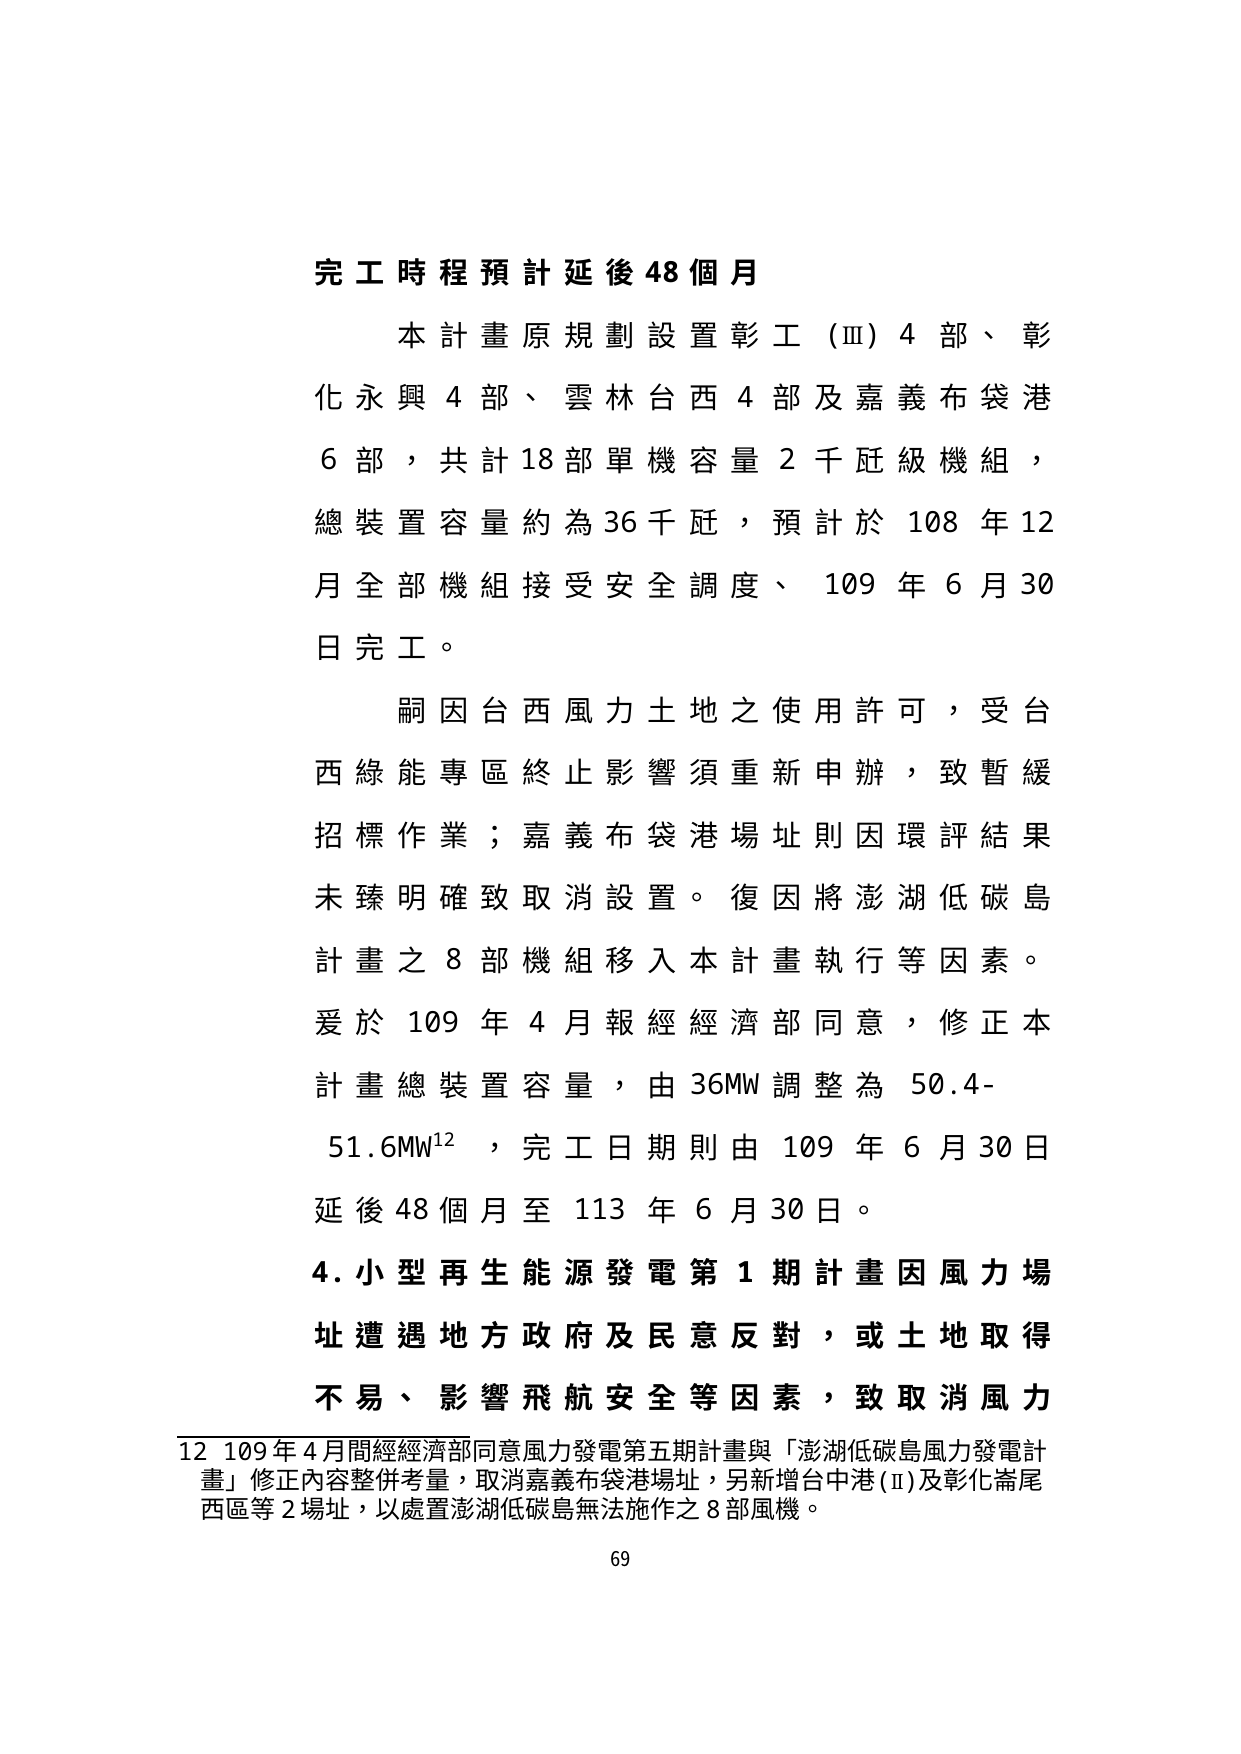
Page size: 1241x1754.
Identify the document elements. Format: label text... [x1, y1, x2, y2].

text 109年4月間經經濟部同意風力發電第五期計畫與「澎湖低碳島風力發電計畫」修正內容整併考量，取消嘉義布袋港場址，另新增台中港(Ⅱ)及彰化崙尾西區等2場址，以處置澎湖低碳島無法施作之8部風機。 [177, 1437, 1063, 1525]
text 嗣因台西風力土地之使用許可，受台西綠能專區終止影響須重新申辦，致暫緩招標作業；嘉義布袋港場址則因環評結果未臻明確致取消設置。復因將澎湖低碳島計畫之8部機組移入本計畫執行等因素。爰於109年4月報經經濟部同意，修正本計畫總裝置容量，由36MW調整為50.4-51.6MW，完工日期則由109年6月30日延後48個月至113年6月30日。 [301, 667, 1058, 1229]
text 本計畫原規劃設置彰工(Ⅲ) 4部、彰化永興4部、雲林台西4部及嘉義布袋港6部，共計18部單機容量2千瓩級機組，總裝置容量約為36千瓩，預計於108年12月全部機組接受安全調度、109年6月30日完工。 [301, 292, 1058, 667]
text 4.小型再生能源發電第1期計畫因風力場址遭遇地方政府及民意反對，或土地取得不易、影響飛航安全等因素，致取消風力 [271, 1229, 1058, 1417]
text 完工時程預計延後48個月 [271, 229, 1058, 292]
